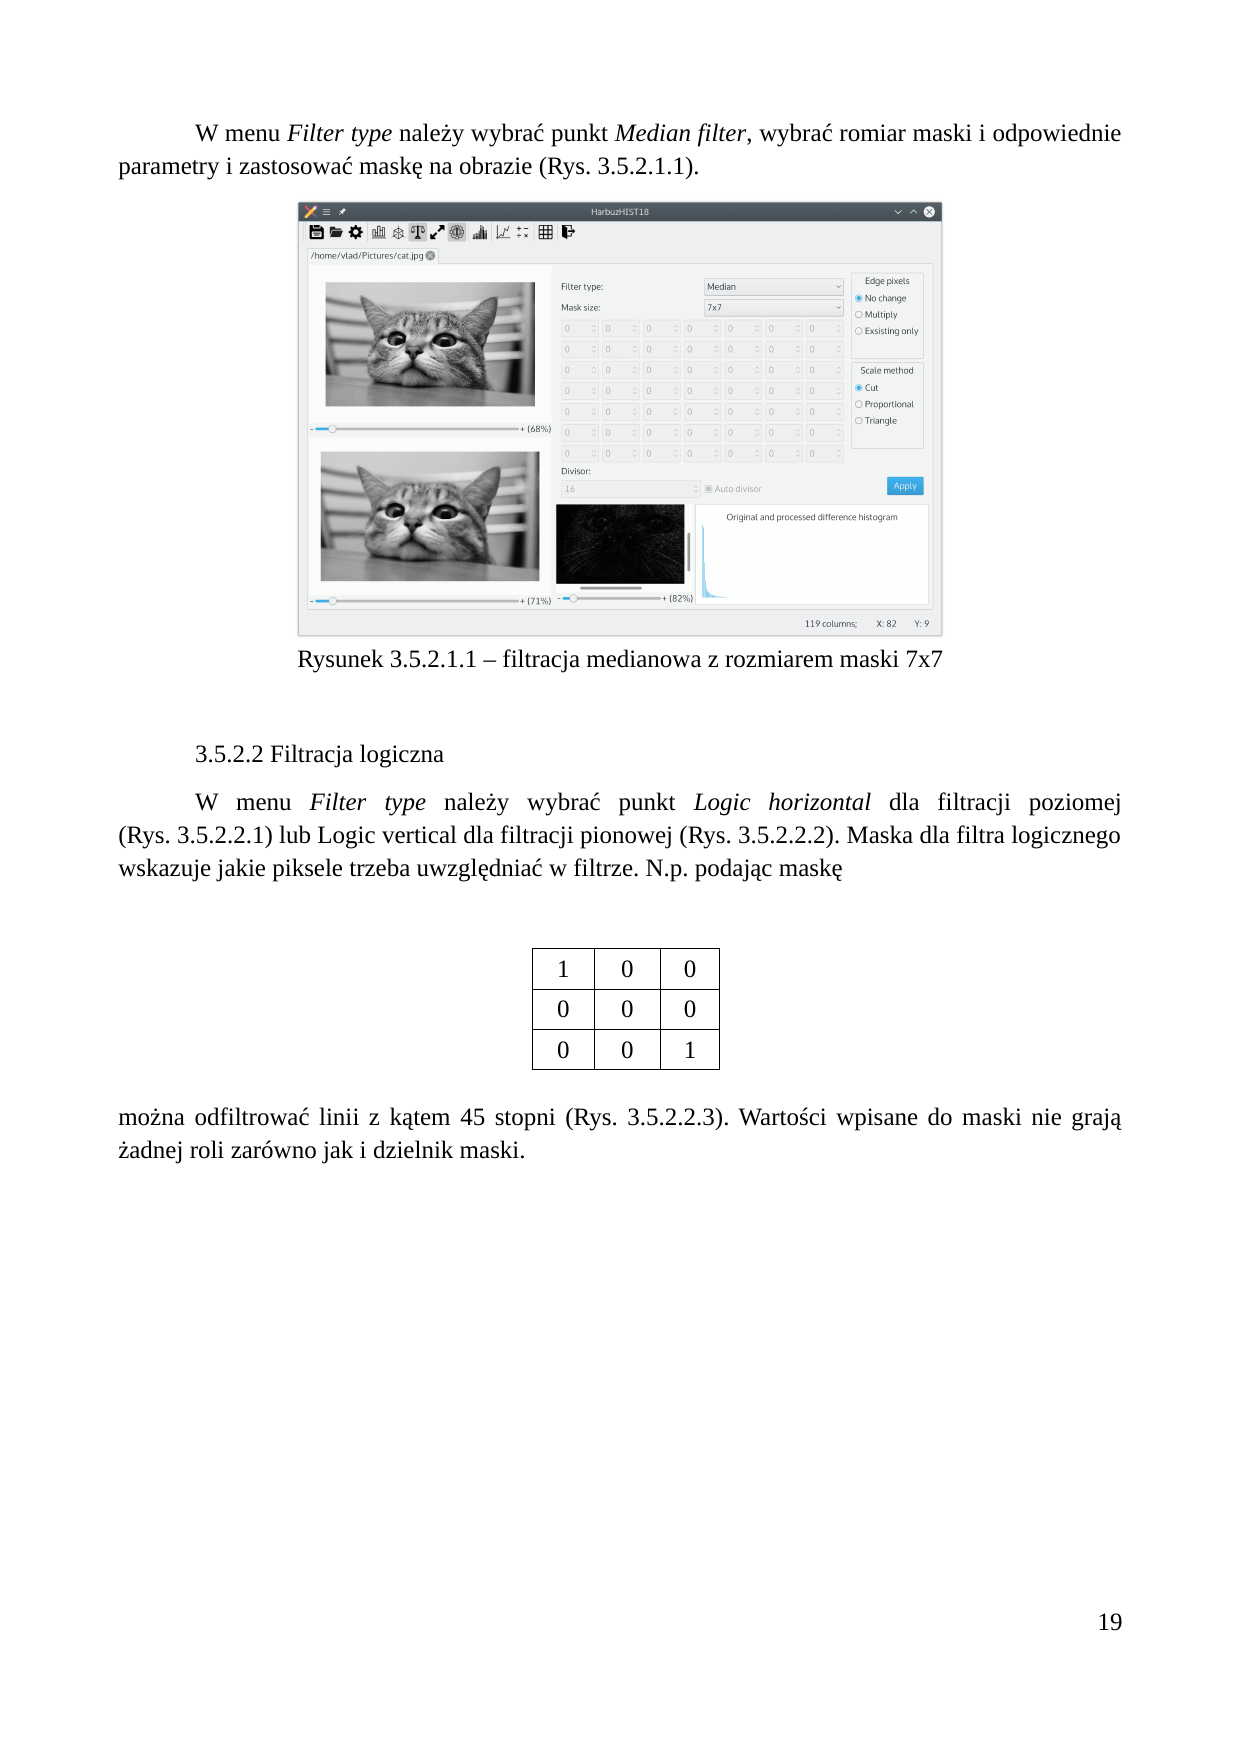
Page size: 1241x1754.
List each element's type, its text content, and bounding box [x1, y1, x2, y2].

table_cell 0 [661, 990, 719, 1029]
picture [294, 198, 946, 640]
text W menu Filter type należy wybrać punkt Logic horizontal dla filtracji poziomej (Rys. 3.5.2.2.1) lub Logic vertical dla filtracji pionowej (Rys. 3.5.2.2.2). Maska dla filtra logicznego wskazuje jakie piksele trzeba uwzględniać w filtrze. N.p. podając maskę [118, 787, 1122, 882]
table_cell 1 [661, 1030, 719, 1069]
text W menu Filter type należy wybrać punkt Median filter, wybrać romiar maski i odpowiednie parametry i zastosować maskę na obrazie (Rys. 3.5.2.1.1). [118, 118, 1122, 180]
table_cell 0 [533, 990, 594, 1029]
table_cell 0 [595, 1030, 660, 1069]
text można odfiltrować linii z kątem 45 stopni (Rys. 3.5.2.2.3). Wartości wpisane do maski nie grają żadnej roli zarówno jak i dzielnik maski. [118, 1102, 1122, 1164]
table_header 0 [595, 949, 660, 989]
table_cell 0 [595, 990, 660, 1029]
table_cell 0 [533, 1030, 594, 1069]
text Rysunek 3.5.2.1.1 – filtracja medianowa z rozmiarem maski 7x7 [118, 640, 1122, 673]
table_header 1 [533, 949, 594, 989]
table_header 0 [661, 949, 719, 989]
text 3.5.2.2 Filtracja logiczna [118, 739, 1122, 768]
